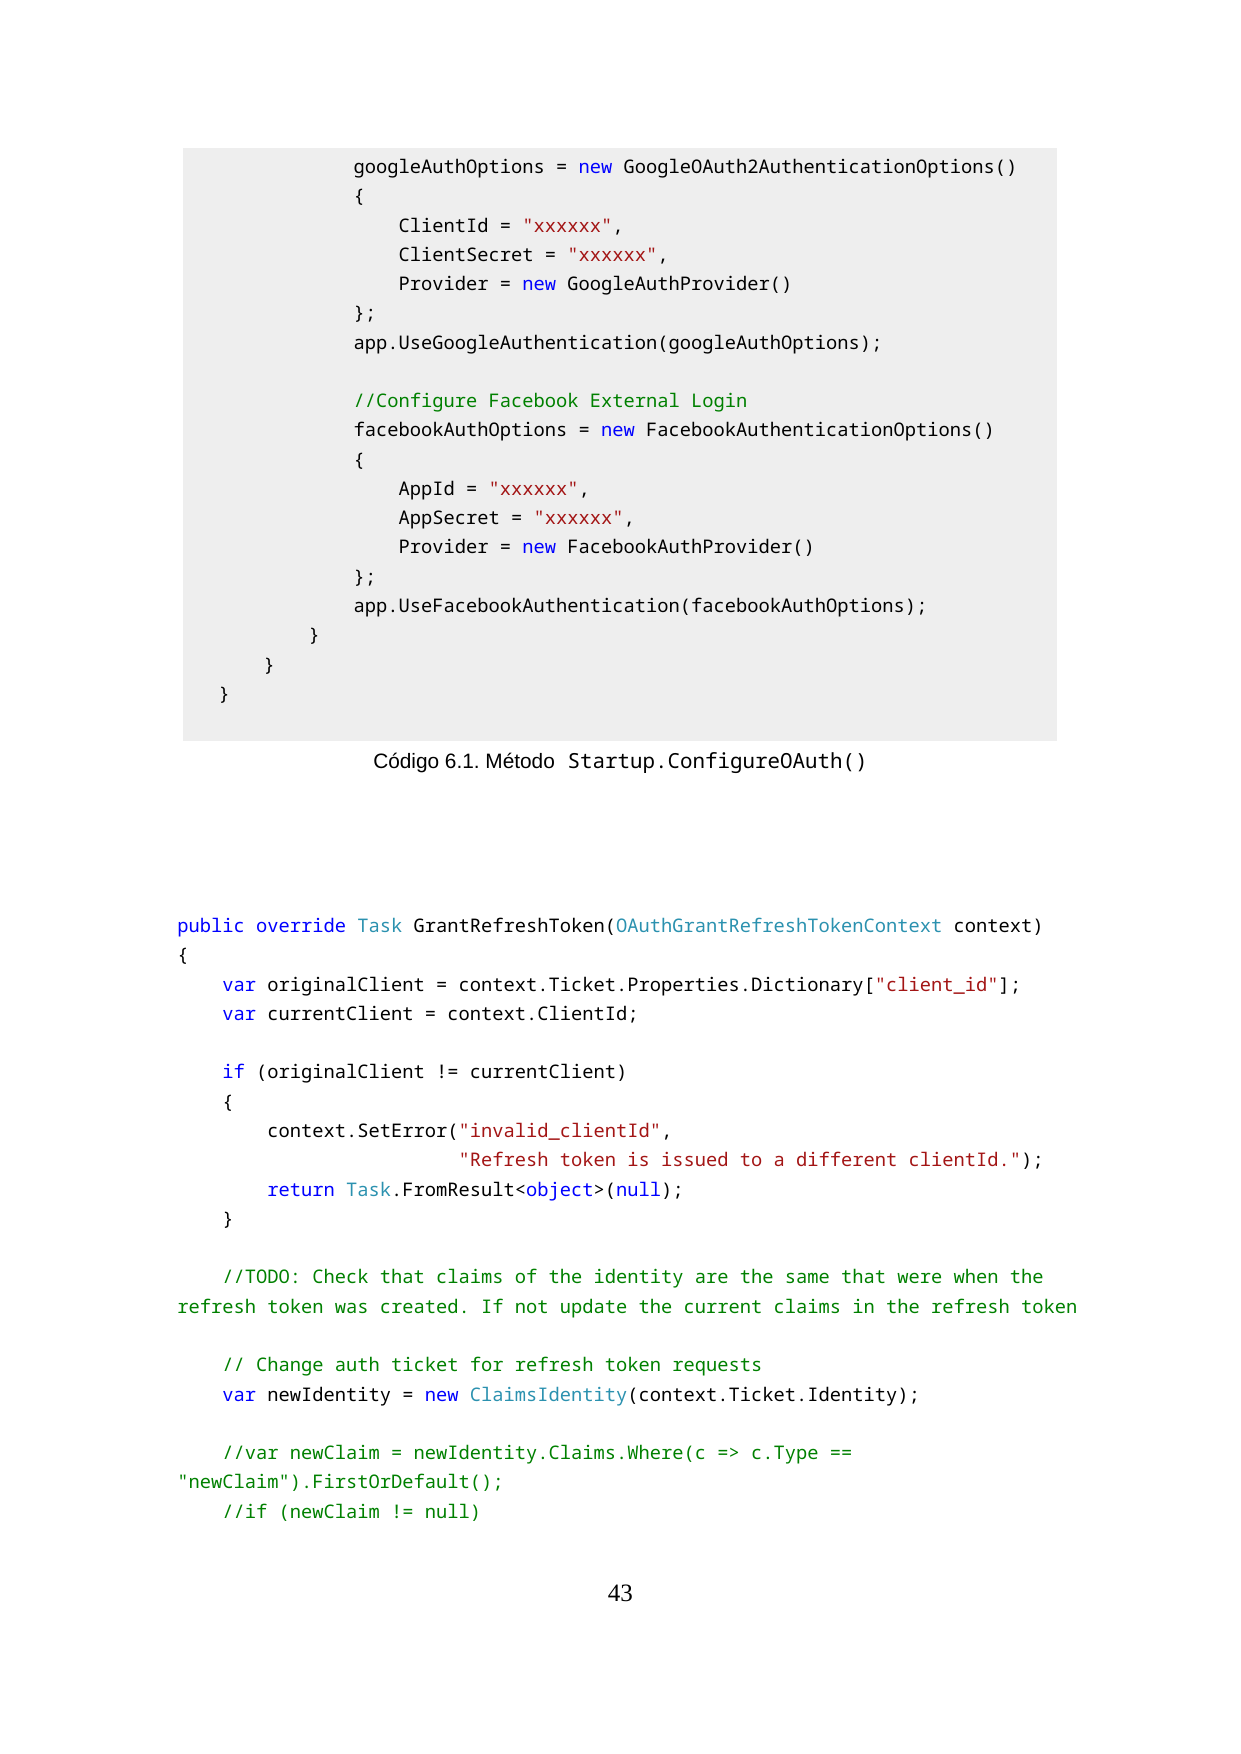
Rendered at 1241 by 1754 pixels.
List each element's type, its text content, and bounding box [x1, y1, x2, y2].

text "Refresh token is issued to a different clientId."); [177, 1147, 1093, 1172]
text { [177, 1088, 1093, 1114]
text return Task.FromResult<object>(null); [177, 1176, 1093, 1201]
text public override Task GrantRefreshToken(OAuthGrantRefreshTokenContext context) [177, 912, 1093, 938]
text //TODO: Check that claims of the identity are the same that were when the refresh token was created. If not update the current claims in the refresh token [177, 1264, 1093, 1318]
text //if (newClaim != null) [177, 1498, 1093, 1523]
text } [177, 1205, 1093, 1231]
text var newIdentity = new ClaimsIdentity(context.Ticket.Identity); [177, 1381, 1093, 1406]
text { [177, 942, 1093, 967]
text context.SetError("invalid_clientId", [177, 1117, 1093, 1143]
text // Change auth ticket for refresh token requests [177, 1352, 1093, 1377]
text //var newClaim = newIdentity.Claims.Where(c => c.Type == "newClaim").FirstOrDefault(); [177, 1439, 1093, 1494]
text if (originalClient != currentClient) [177, 1059, 1093, 1084]
table_cell Código 6.1. Método Startup.ConfigureOAuth() [183, 741, 1057, 781]
text var currentClient = context.ClientId; [177, 1000, 1093, 1026]
text var originalClient = context.Ticket.Properties.Dictionary["client_id"]; [177, 971, 1093, 997]
table_header googleAuthOptions = new GoogleOAuth2AuthenticationOptions() { ClientId = "xxxxxx", ClientSecret = "xxxxxx", Provider = new GoogleAuthProvider() }; app.UseGoogleAuthentication(googleAuthOptions); //Configure Facebook External Login facebookAuthOptions = new FacebookAuthenticationOptions() { AppId = "xxxxxx", AppSecret = "xxxxxx", Provider = new FacebookAuthProvider() }; app.UseFacebookAuthentication(facebookAuthOptions); } } } [183, 148, 1057, 741]
